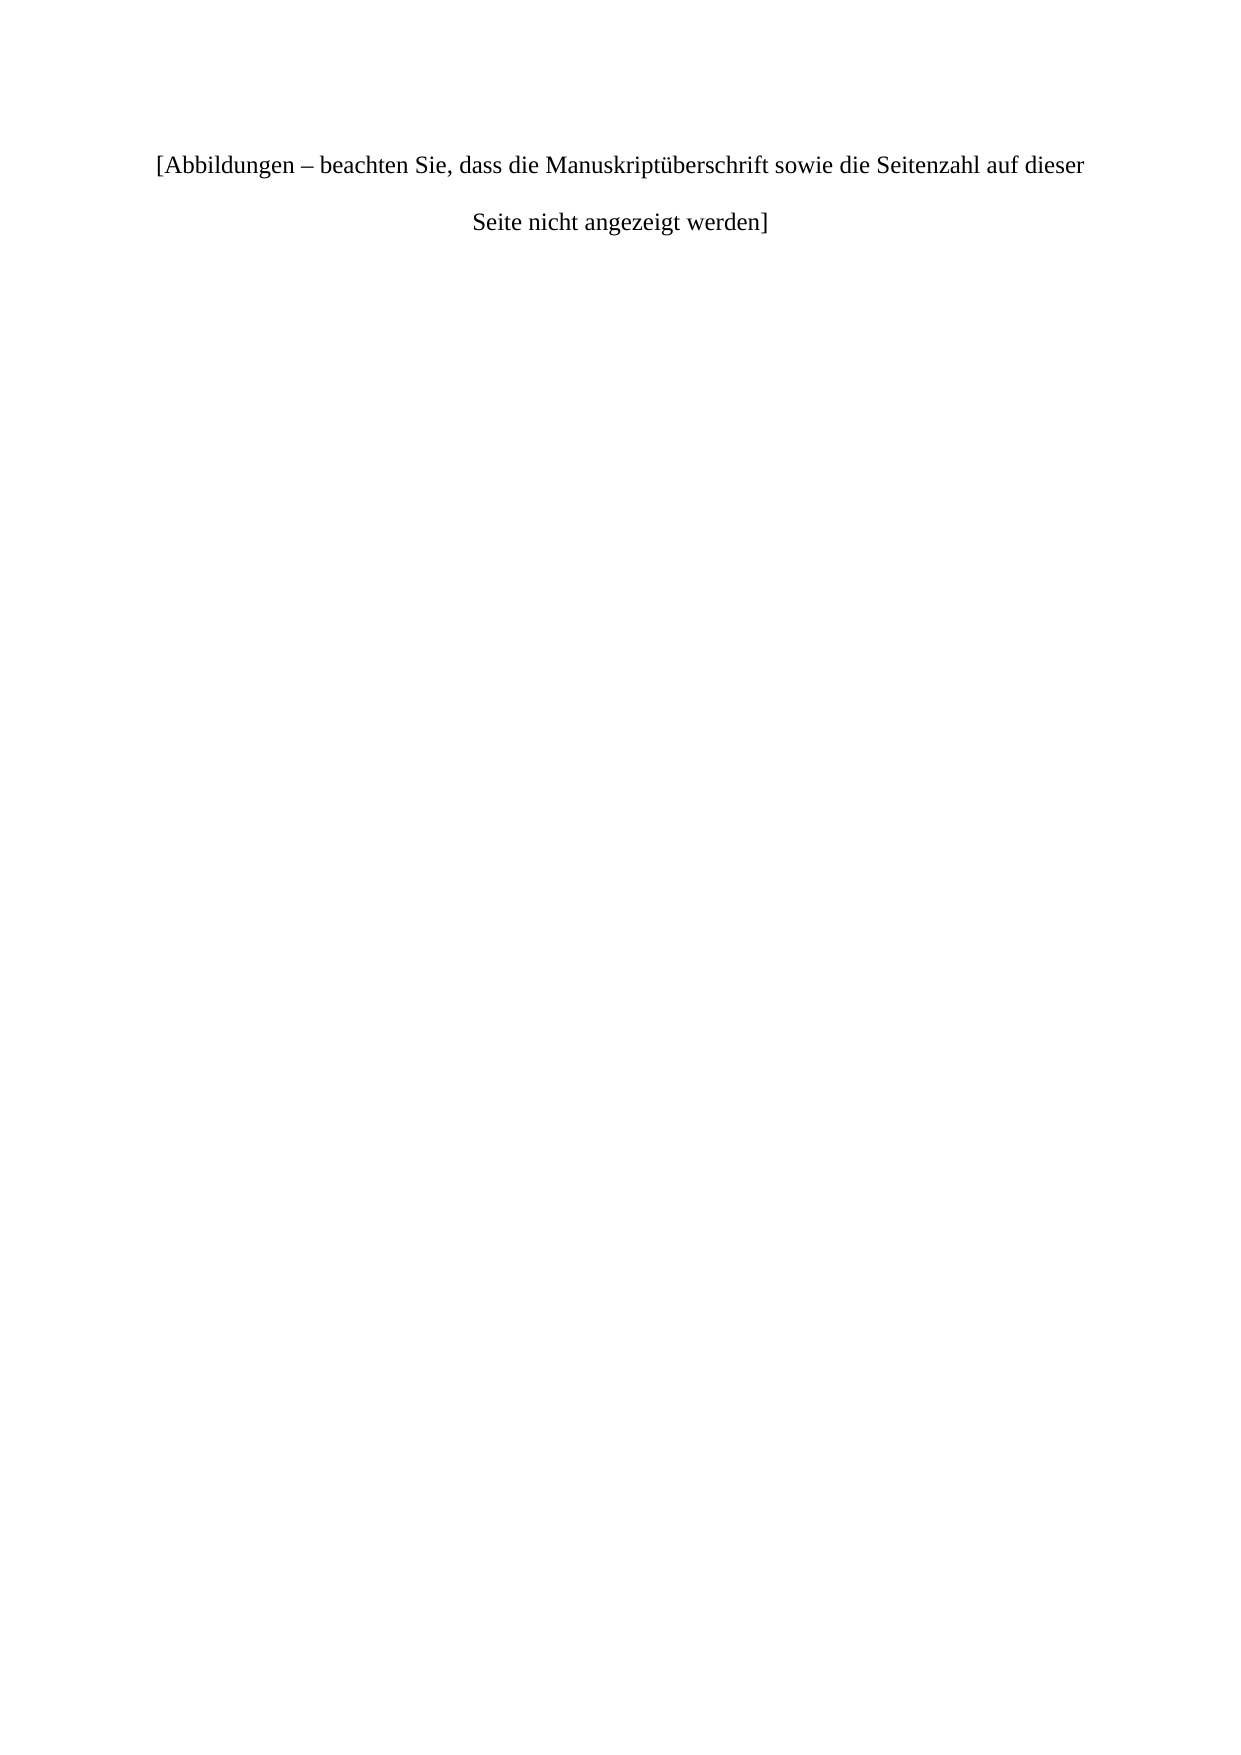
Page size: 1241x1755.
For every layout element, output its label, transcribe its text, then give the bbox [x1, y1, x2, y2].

subtitle [Abbildungen – beachten Sie, dass die Manuskriptüberschrift sowie die Seitenzahl auf dieser Seite nicht angezeigt werden] [150, 150, 1090, 236]
